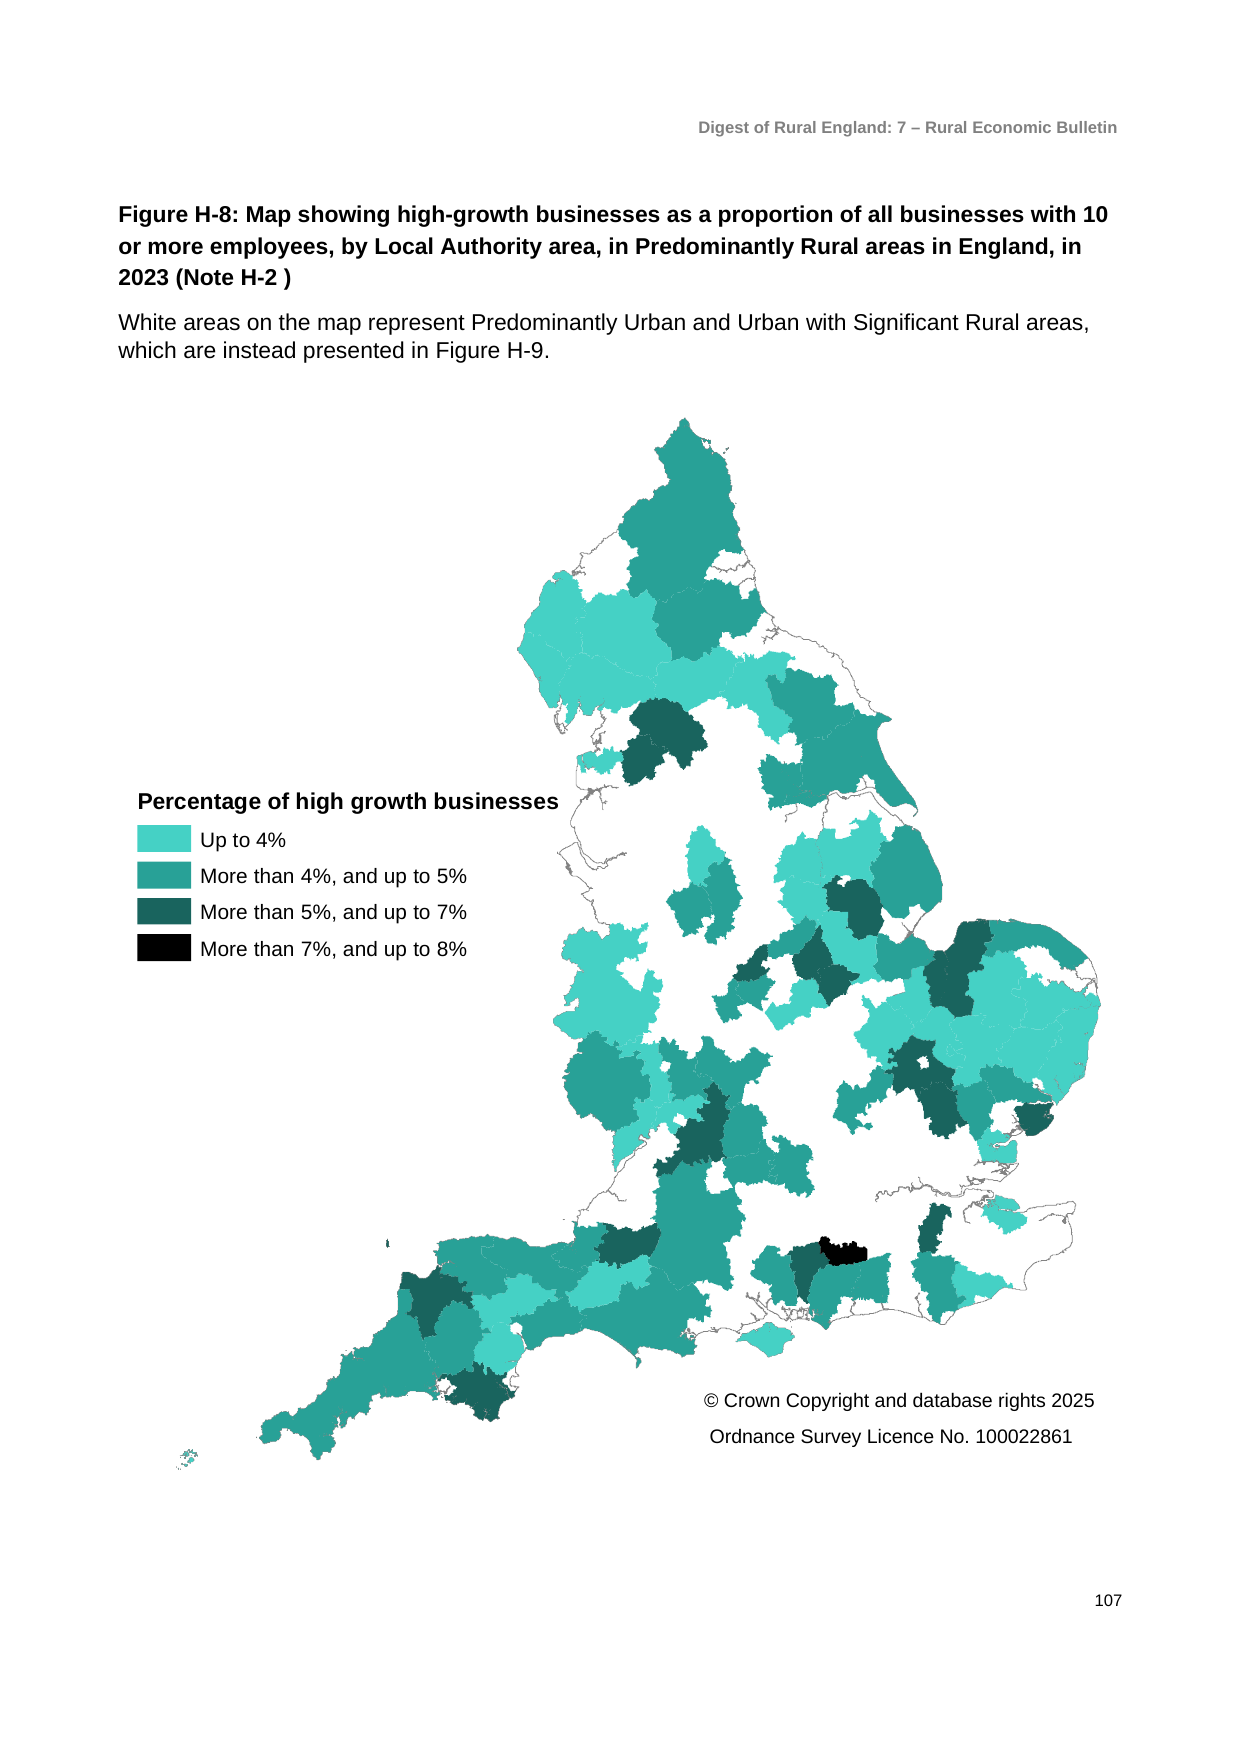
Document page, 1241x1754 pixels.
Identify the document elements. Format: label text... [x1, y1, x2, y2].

text White areas on the map represent Predominantly Urban and Urban with Significant Rural areas, which are instead presented in Figure H‑9. [118, 308, 1122, 363]
text Figure H‑8: Map showing high-growth businesses as a proportion of all businesses with 10 or more employees, by Local Authority area, in Predominantly Rural areas in England, in 2023 (Note H-2) [118, 201, 1122, 291]
table_cell [180, 1449, 198, 1459]
